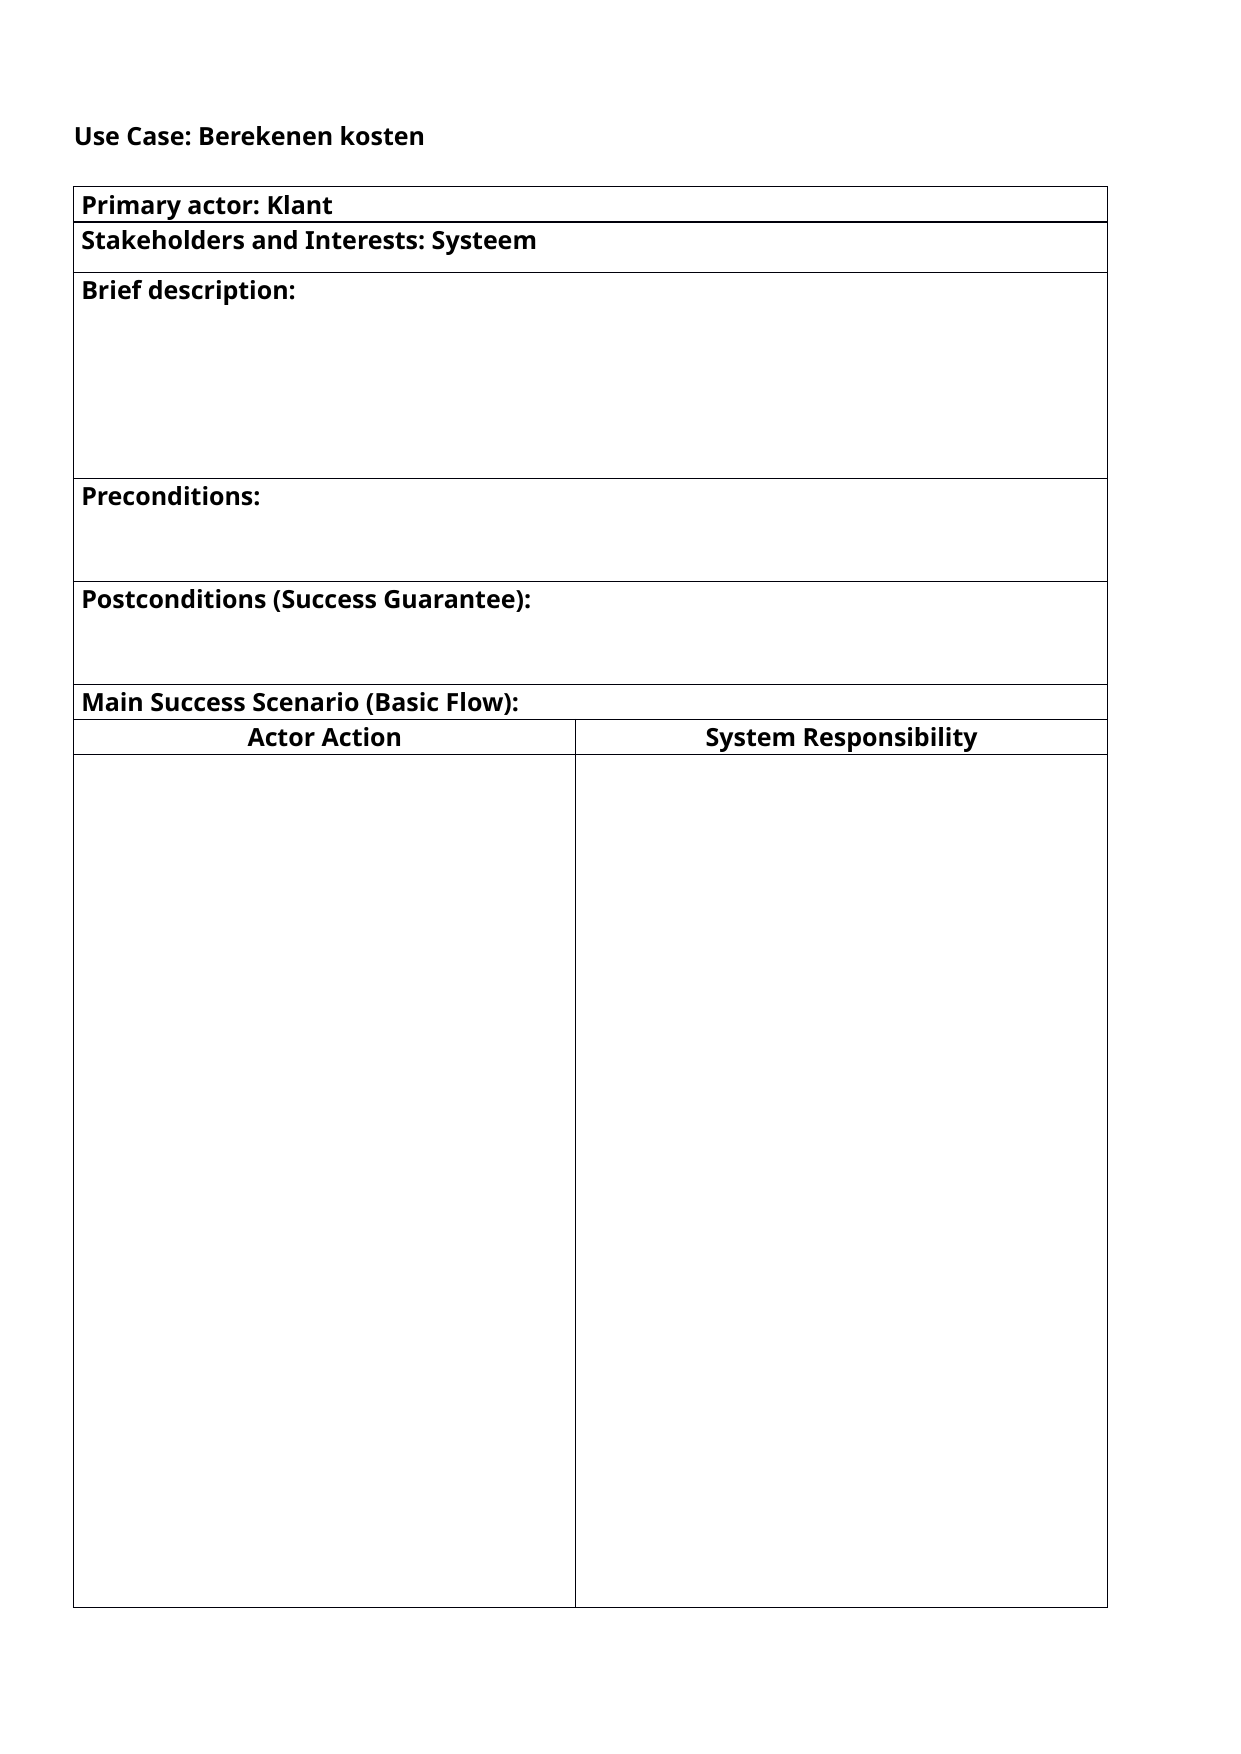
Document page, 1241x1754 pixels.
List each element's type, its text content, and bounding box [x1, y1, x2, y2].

table_cell System Responsibility [576, 720, 1107, 754]
table_cell Actor Action [74, 720, 575, 754]
table_cell [74, 755, 575, 1607]
table_cell Postconditions (Success Guarantee): [74, 582, 1107, 684]
table_cell Brief description: [74, 273, 1107, 477]
table_cell [576, 755, 1107, 1607]
table_cell Main Success Scenario (Basic Flow): [74, 685, 1107, 719]
table_cell Preconditions: [74, 479, 1107, 581]
table_cell Stakeholders and Interests: Systeem [74, 223, 1107, 272]
text Use Case: Berekenen kosten [74, 118, 1122, 152]
table_header Primary actor: Klant [74, 187, 1107, 221]
